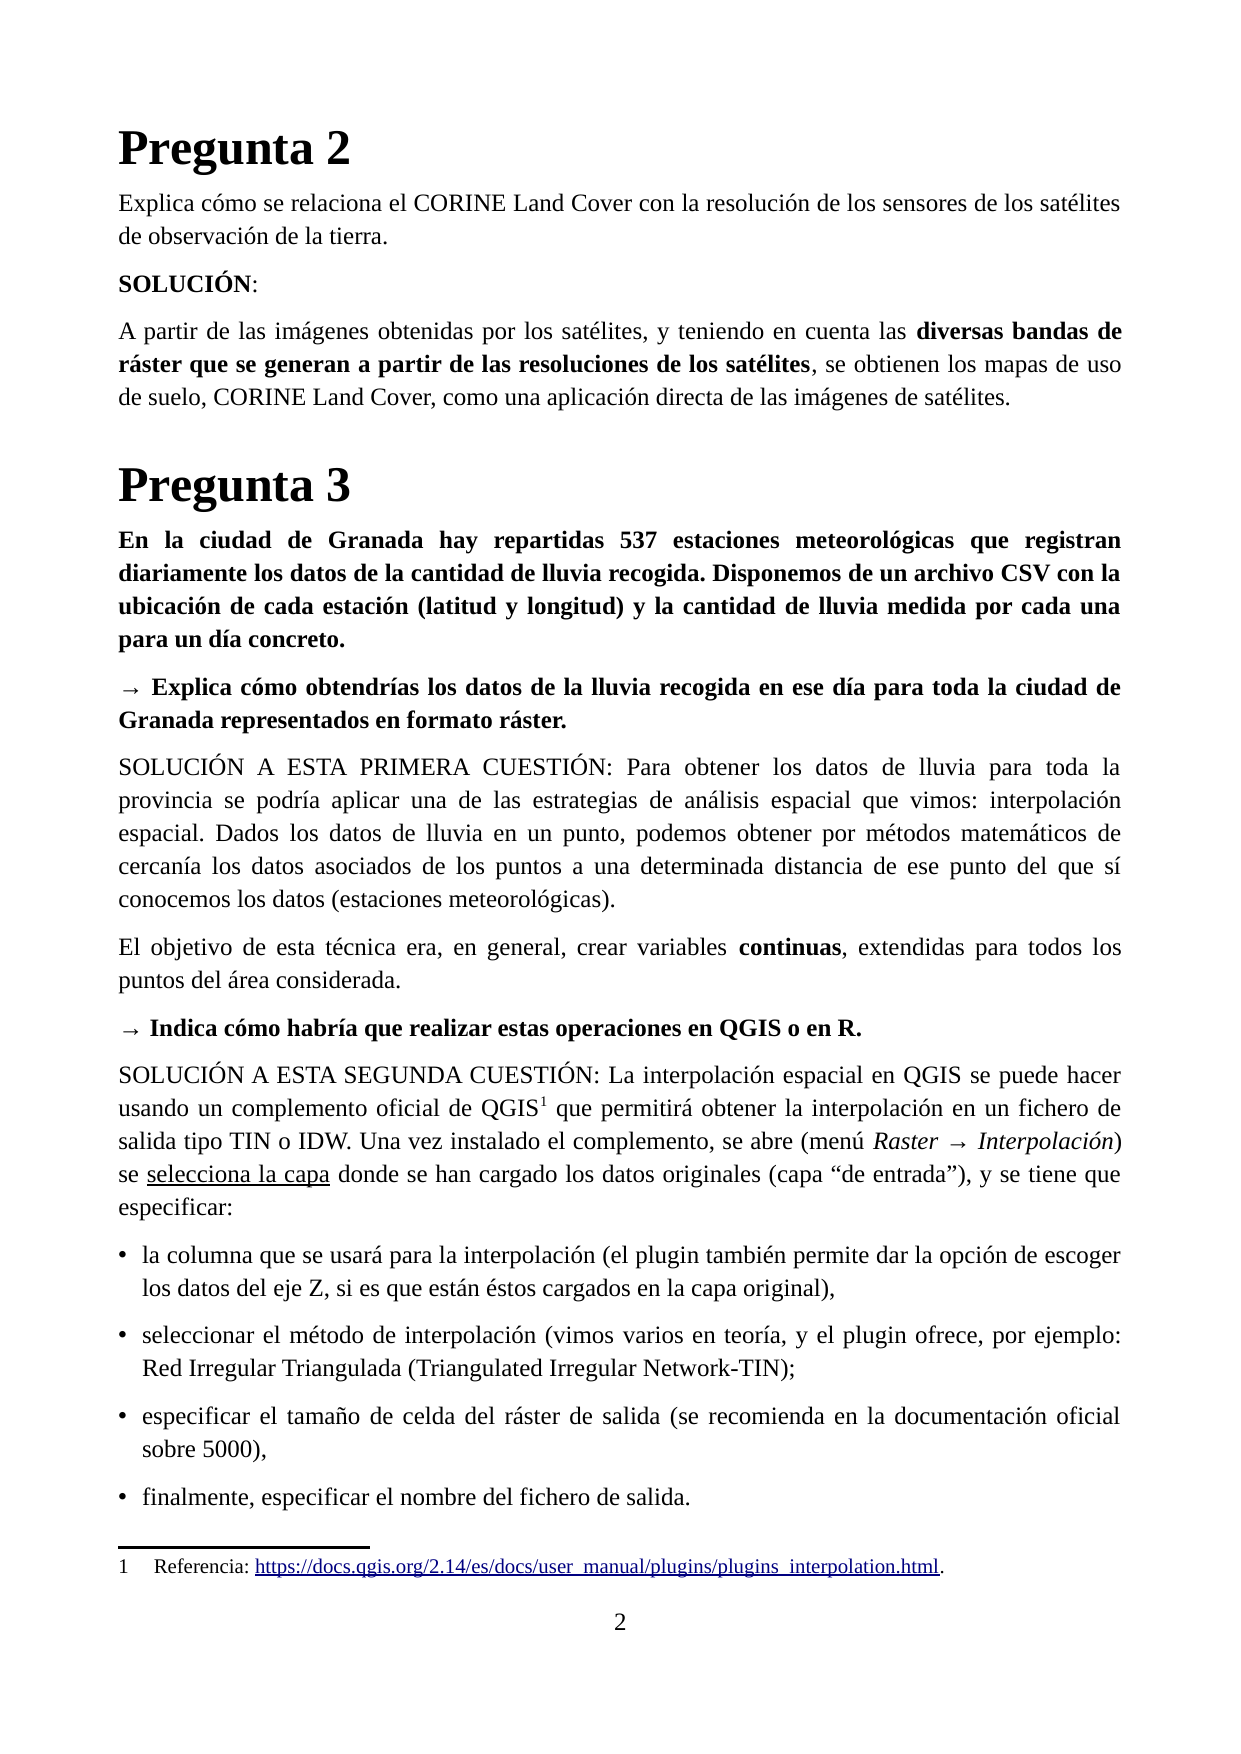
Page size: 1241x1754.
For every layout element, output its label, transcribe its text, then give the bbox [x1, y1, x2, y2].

subtitle Pregunta 3 [118, 455, 1122, 512]
text En la ciudad de Granada hay repartidas 537 estaciones meteorológicas que registran diariamente los datos de la cantidad de lluvia recogida. Disponemos de un archivo CSV con la ubicación de cada estación (latitud y longitud) y la cantidad de lluvia medida por cada una para un día concreto. [118, 525, 1122, 653]
text SOLUCIÓN A ESTA SEGUNDA CUESTIÓN: La interpolación espacial en QGIS se puede hacer usando un complemento oficial de QGIS que permitirá obtener la interpolación en un fichero de salida tipo TIN o IDW. Una vez instalado el complemento, se abre (menú Raster → Interpolación) se selecciona la capa donde se han cargado los datos originales (capa “de entrada”), y se tiene que especificar: [118, 1060, 1122, 1221]
subtitle Pregunta 2 [118, 118, 1122, 176]
text Referencia: https://docs.qgis.org/2.14/es/docs/user_manual/plugins/plugins_interpolation.html. [118, 1553, 1122, 1578]
text → Explica cómo obtendrías los datos de la lluvia recogida en ese día para toda la ciudad de Granada representados en formato ráster. [118, 672, 1122, 733]
text Explica cómo se relaciona el CORINE Land Cover con la resolución de los sensores de los satélites de observación de la tierra. [118, 188, 1122, 250]
list especificar el tamaño de celda del ráster de salida (se recomienda en la documentación oficial sobre 5000), [118, 1401, 1122, 1463]
list la columna que se usará para la interpolación (el plugin también permite dar la opción de escoger los datos del eje Z, si es que están éstos cargados en la capa original), [118, 1240, 1122, 1302]
text El objetivo de esta técnica era, en general, crear variables continuas, extendidas para todos los puntos del área considerada. [118, 932, 1122, 994]
text SOLUCIÓN: [118, 269, 1122, 297]
text SOLUCIÓN A ESTA PRIMERA CUESTIÓN: Para obtener los datos de lluvia para toda la provincia se podría aplicar una de las estrategias de análisis espacial que vimos: interpolación espacial. Dados los datos de lluvia en un punto, podemos obtener por métodos matemáticos de cercanía los datos asociados de los puntos a una determinada distancia de ese punto del que sí conocemos los datos (estaciones meteorológicas). [118, 752, 1122, 913]
list seleccionar el método de interpolación (vimos varios en teoría, y el plugin ofrece, por ejemplo: Red Irregular Triangulada (Triangulated Irregular Network-TIN); [118, 1321, 1122, 1382]
list finalmente, especificar el nombre del fichero de salida. [118, 1482, 1122, 1511]
text → Indica cómo habría que realizar estas operaciones en QGIS o en R. [118, 1013, 1122, 1041]
text A partir de las imágenes obtenidas por los satélites, y teniendo en cuenta las diversas bandas de ráster que se generan a partir de las resoluciones de los satélites, se obtienen los mapas de uso de suelo, CORINE Land Cover, como una aplicación directa de las imágenes de satélites. [118, 316, 1122, 411]
